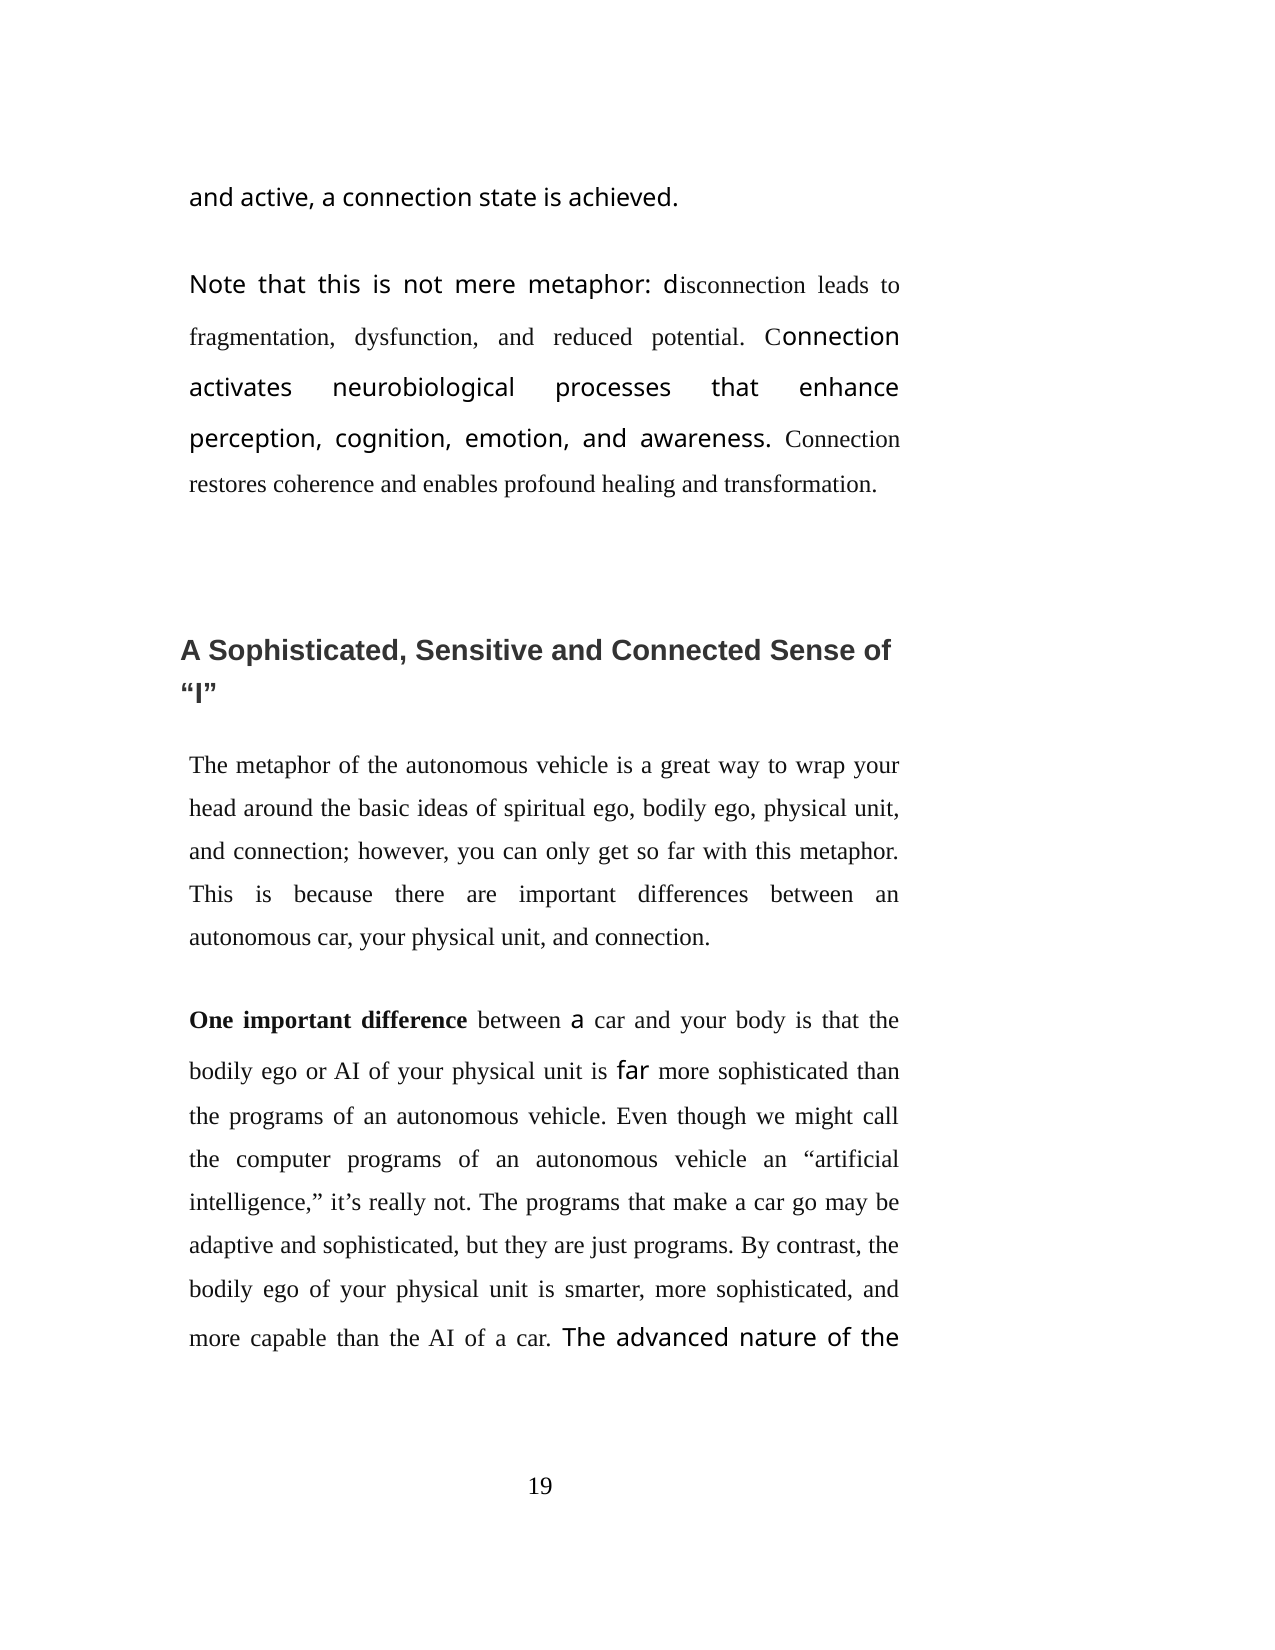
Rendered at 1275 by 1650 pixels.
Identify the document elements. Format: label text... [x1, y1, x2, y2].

text The metaphor of the autonomous vehicle is a great way to wrap your head around the basic ideas of spiritual ego, bodily ego, physical unit, and connection; however, you can only get so far with this metaphor. This is because there are important differences between an autonomous car, your physical unit, and connection. [189, 750, 900, 951]
text One important difference between a car and your body is that the bodily ego or AI of your physical unit is far more sophisticated than the programs of an autonomous vehicle. Even though we might call the computer programs of an autonomous vehicle an “artificial intelligence,” it’s really not. The programs that make a car go may be adaptive and sophisticated, but they are just programs. By contrast, the bodily ego of your physical unit is smarter, more sophisticated, and more capable than the AI of a car. The advanced nature of the [189, 1002, 900, 1353]
subtitle A Sophisticated, Sensitive and Connected Sense of “I” [180, 633, 900, 710]
text Note that this is not mere metaphor: disconnection leads to fragmentation, dysfunction, and reduced potential. Connection activates neurobiological processes that enhance perception, cognition, emotion, and awareness. Connection restores coherence and enables profound healing and transformation. [189, 267, 900, 497]
text and active, a connection state is achieved. [189, 180, 900, 214]
